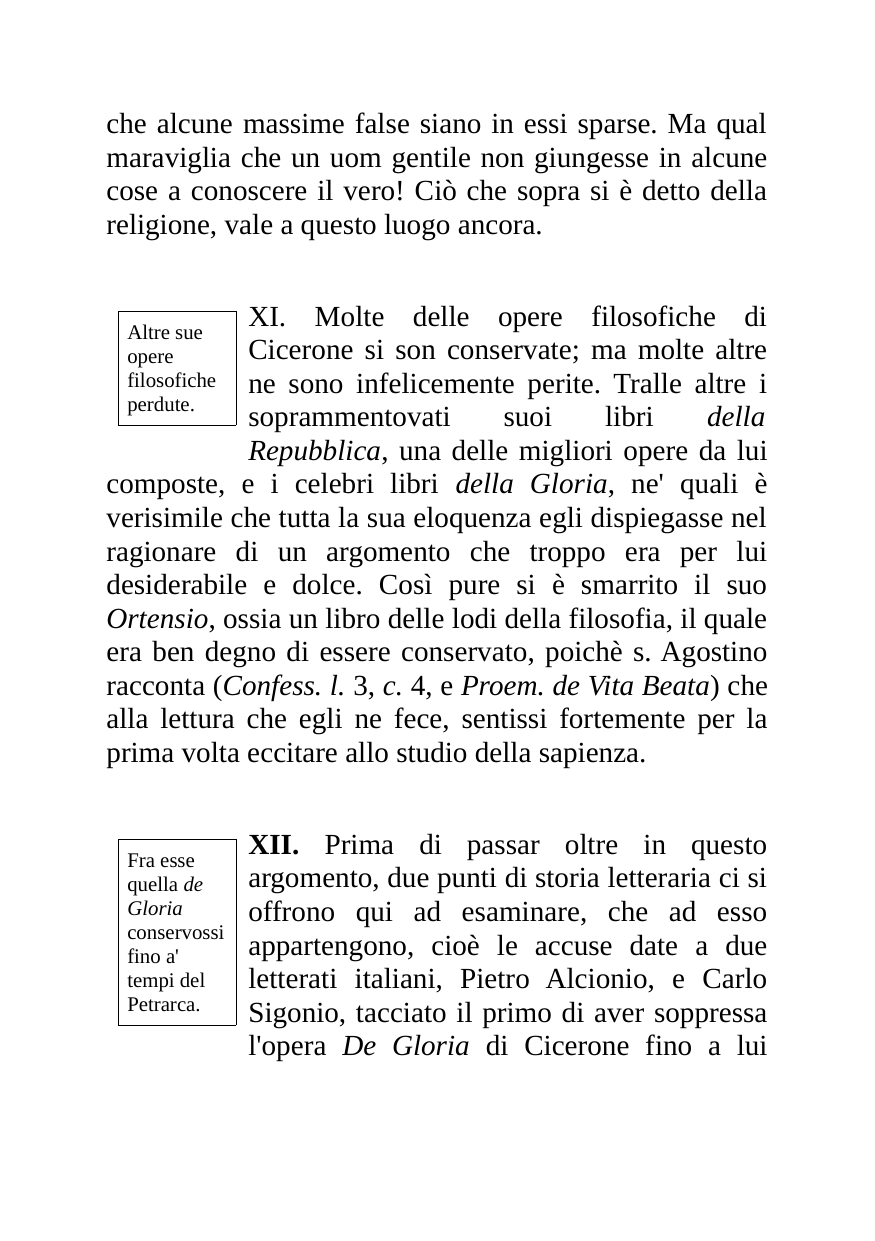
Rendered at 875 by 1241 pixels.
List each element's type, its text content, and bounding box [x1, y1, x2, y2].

text Fra esse quella de Gloria conservossi fino a' tempi del Petrarca. [127, 848, 227, 1016]
text XI. Molte delle opere filosofiche di Cicerone si son conservate; ma molte altre ne sono infelicemente perite. Tralle altre i soprammentovati suoi libri della Repubblica, una delle migliori opere da lui composte, e i celebri libri della Gloria, ne' quali è verisimile che tutta la sua eloquenza egli dispiegasse nel ragionare di un argomento che troppo era per lui desiderabile e dolce. Così pure si è smarrito il suo Ortensio, ossia un libro delle lodi della filosofia, il quale era ben degno di essere conservato, poichè s. Agostino racconta (Confess. l. 3, c. 4, e Proem. de Vita Beata) che alla lettura che egli ne fece, sentissi fortemente per la prima volta eccitare allo studio della sapienza. [106, 299, 768, 768]
text Altre sue opere filosofiche perdute. [127, 320, 227, 416]
text XII. Prima di passar oltre in questo argomento, due punti di storia letteraria ci si offrono qui ad esaminare, che ad esso appartengono, cioè le accuse date a due letterati italiani, Pietro Alcionio, e Carlo Sigonio, tacciato il primo di aver soppressa l'opera De Gloria di Cicerone fino a lui [106, 827, 768, 1062]
text che alcune massime false siano in essi sparse. Ma qual maraviglia che un uom gentile non giungesse in alcune cose a conoscere il vero! Ciò che sopra si è detto della religione, vale a questo luogo ancora. [106, 106, 768, 240]
